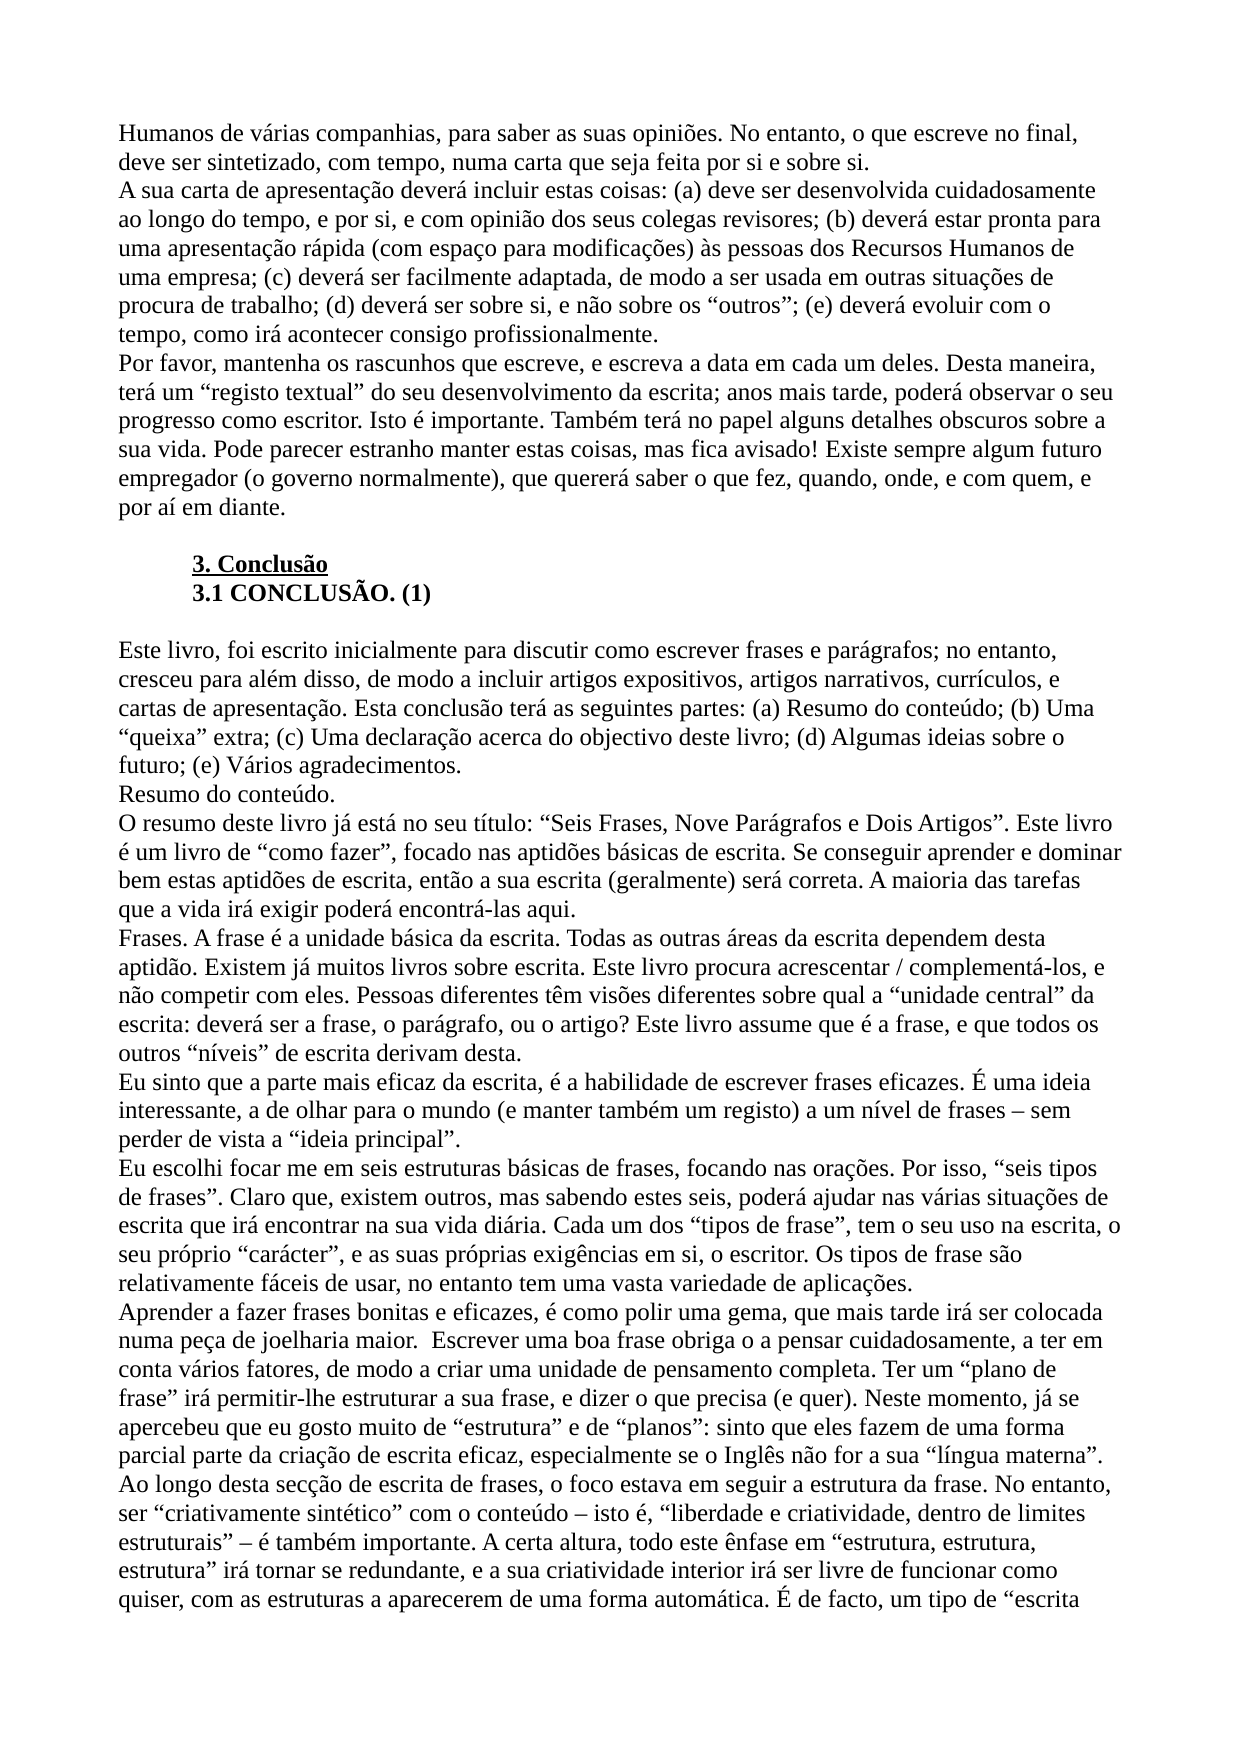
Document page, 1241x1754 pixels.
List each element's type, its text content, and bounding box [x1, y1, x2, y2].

text Eu escolhi focar me em seis estruturas básicas de frases, focando nas orações. Por isso, “seis tipos de frases”. Claro que, existem outros, mas sabendo estes seis, poderá ajudar nas várias situações de escrita que irá encontrar na sua vida diária. Cada um dos “tipos de frase”, tem o seu uso na escrita, o seu próprio “carácter”, e as suas próprias exigências em si, o escritor. Os tipos de frase são relativamente fáceis de usar, no entanto tem uma vasta variedade de aplicações. [118, 1153, 1122, 1297]
text Eu sinto que a parte mais eficaz da escrita, é a habilidade de escrever frases eficazes. É uma ideia interessante, a de olhar para o mundo (e manter também um registo) a um nível de frases – sem perder de vista a “ideia principal”. [118, 1067, 1122, 1153]
text 3. Conclusão [118, 549, 1122, 578]
text Resumo do conteúdo. [118, 779, 1122, 808]
text Aprender a fazer frases bonitas e eficazes, é como polir uma gema, que mais tarde irá ser colocada numa peça de joelharia maior. Escrever uma boa frase obriga o a pensar cuidadosamente, a ter em conta vários fatores, de modo a criar uma unidade de pensamento completa. Ter um “plano de frase” irá permitir-lhe estruturar a sua frase, e dizer o que precisa (e quer). Neste momento, já se apercebeu que eu gosto muito de “estrutura” e de “planos”: sinto que eles fazem de uma forma parcial parte da criação de escrita eficaz, especialmente se o Inglês não for a sua “língua materna”. [118, 1297, 1122, 1469]
text Humanos de várias companhias, para saber as suas opiniões. No entanto, o que escreve no final, deve ser sintetizado, com tempo, numa carta que seja feita por si e sobre si. A sua carta de apresentação deverá incluir estas coisas: (a) deve ser desenvolvida cuidadosamente ao longo do tempo, e por si, e com opinião dos seus colegas revisores; (b) deverá estar pronta para uma apresentação rápida (com espaço para modificações) às pessoas dos Recursos Humanos de uma empresa; (c) deverá ser facilmente adaptada, de modo a ser usada em outras situações de procura de trabalho; (d) deverá ser sobre si, e não sobre os “outros”; (e) deverá evoluir com o tempo, como irá acontecer consigo profissionalmente. Por favor, mantenha os rascunhos que escreve, e escreva a data em cada um deles. Desta maneira, terá um “registo textual” do seu desenvolvimento da escrita; anos mais tarde, poderá observar o seu progresso como escritor. Isto é importante. Também terá no papel alguns detalhes obscuros sobre a sua vida. Pode parecer estranho manter estas coisas, mas fica avisado! Existe sempre algum futuro empregador (o governo normalmente), que quererá saber o que fez, quando, onde, e com quem, e por aí em diante. [118, 118, 1122, 521]
text Ao longo desta secção de escrita de frases, o foco estava em seguir a estrutura da frase. No entanto, ser “criativamente sintético” com o conteúdo – isto é, “liberdade e criatividade, dentro de limites estruturais” – é também importante. A certa altura, todo este ênfase em “estrutura, estrutura, estrutura” irá tornar se redundante, e a sua criatividade interior irá ser livre de funcionar como quiser, com as estruturas a aparecerem de uma forma automática. É de facto, um tipo de “escrita [118, 1469, 1122, 1613]
text Frases. A frase é a unidade básica da escrita. Todas as outras áreas da escrita dependem desta aptidão. Existem já muitos livros sobre escrita. Este livro procura acrescentar / complementá-los, e não competir com eles. Pessoas diferentes têm visões diferentes sobre qual a “unidade central” da escrita: deverá ser a frase, o parágrafo, ou o artigo? Este livro assume que é a frase, e que todos os outros “níveis” de escrita derivam desta. [118, 923, 1122, 1067]
text 3.1 CONCLUSÃO. (1) [118, 578, 1122, 607]
text Este livro, foi escrito inicialmente para discutir como escrever frases e parágrafos; no entanto, cresceu para além disso, de modo a incluir artigos expositivos, artigos narrativos, currículos, e cartas de apresentação. Esta conclusão terá as seguintes partes: (a) Resumo do conteúdo; (b) Uma “queixa” extra; (c) Uma declaração acerca do objectivo deste livro; (d) Algumas ideias sobre o futuro; (e) Vários agradecimentos. [118, 636, 1122, 779]
text O resumo deste livro já está no seu título: “Seis Frases, Nove Parágrafos e Dois Artigos”. Este livro é um livro de “como fazer”, focado nas aptidões básicas de escrita. Se conseguir aprender e dominar bem estas aptidões de escrita, então a sua escrita (geralmente) será correta. A maioria das tarefas que a vida irá exigir poderá encontrá-las aqui. [118, 808, 1122, 923]
